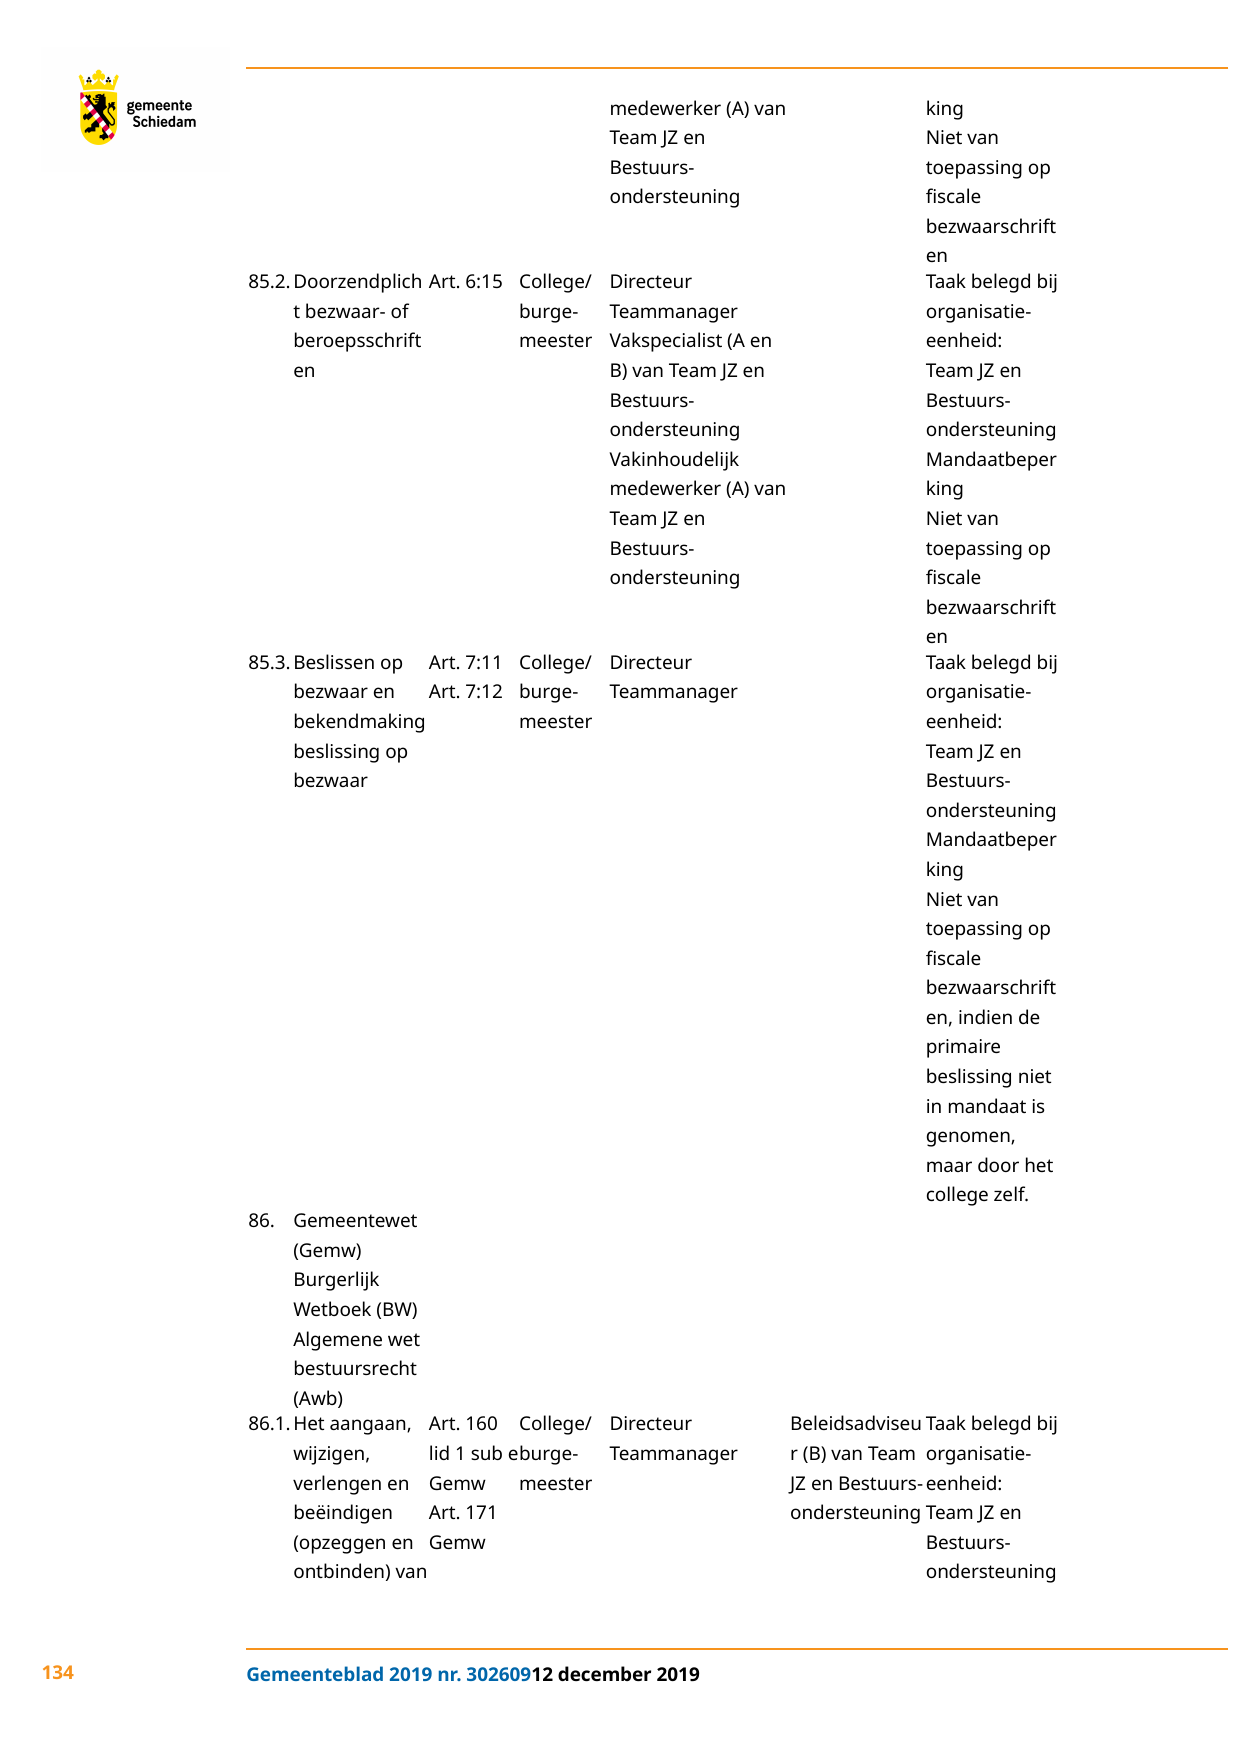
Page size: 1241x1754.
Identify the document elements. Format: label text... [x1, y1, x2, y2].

table_cell 85.2. [248, 269, 293, 649]
table_cell [790, 95, 926, 268]
table_cell Art. 7:11 Art. 7:12 [429, 649, 519, 1207]
table_cell 85.3. [248, 649, 293, 1207]
table_cell [609, 1208, 790, 1411]
table_cell 86.1. [248, 1411, 293, 1584]
table_cell medewerker (A) van Team JZ en Bestuurs-ondersteuning [609, 95, 790, 268]
table_cell Directeur Teammanager Vakspecialist (A en B) van Team JZ en Bestuurs-ondersteuning Vakinhoudelijk medewerker (A) van Team JZ en Bestuurs-ondersteuning [609, 269, 790, 649]
table_cell 86. [248, 1208, 293, 1411]
table_cell Het aangaan, wijzigen, verlengen en beëindigen (opzeggen en ontbinden) van [293, 1411, 429, 1584]
table_cell College/ burge-meester [519, 269, 609, 649]
table_cell [519, 95, 609, 268]
table_cell Art. 160 lid 1 sub e Gemw Art. 171 Gemw [429, 1411, 519, 1584]
table_cell Beslissen op bezwaar en bekendmaking beslissing op bezwaar [293, 649, 429, 1207]
table_cell College/ burge-meester [519, 649, 609, 1207]
table_cell [293, 95, 429, 268]
table_cell Beleidsadviseur (B) van Team JZ en Bestuurs-ondersteuning [790, 1411, 926, 1584]
table_cell Taak belegd bij organisatie-eenheid: Team JZ en Bestuurs-ondersteuning Mandaatbeperking Niet van toepassing op fiscale bezwaarschriften, indien de primaire beslissing niet in mandaat is genomen, maar door het college zelf. [926, 649, 1061, 1207]
table_cell [429, 1208, 519, 1411]
table_cell [926, 1208, 1061, 1411]
table_cell [790, 269, 926, 649]
table_cell College/ burge-meester [519, 1411, 609, 1584]
table_cell king Niet van toepassing op fiscale bezwaarschriften [926, 95, 1061, 268]
table_cell [790, 649, 926, 1207]
table_cell Taak belegd bij organisatie-eenheid: Team JZ en Bestuurs-ondersteuning Mandaatbeperking Niet van toepassing op fiscale bezwaarschriften [926, 269, 1061, 649]
picture [41, 47, 231, 172]
table_cell Directeur Teammanager [609, 1411, 790, 1584]
table_cell [429, 95, 519, 268]
table_cell [790, 1208, 926, 1411]
table_cell Gemeentewet (Gemw) Burgerlijk Wetboek (BW) Algemene wet bestuursrecht (Awb) [293, 1208, 429, 1411]
table_cell [248, 95, 293, 268]
table_cell [519, 1208, 609, 1411]
table_cell Taak belegd bij organisatie-eenheid: Team JZ en Bestuurs-ondersteuning [926, 1411, 1061, 1584]
table_cell Directeur Teammanager [609, 649, 790, 1207]
table_cell Art. 6:15 [429, 269, 519, 649]
table_cell Doorzendplicht bezwaar- of beroepsschriften [293, 269, 429, 649]
